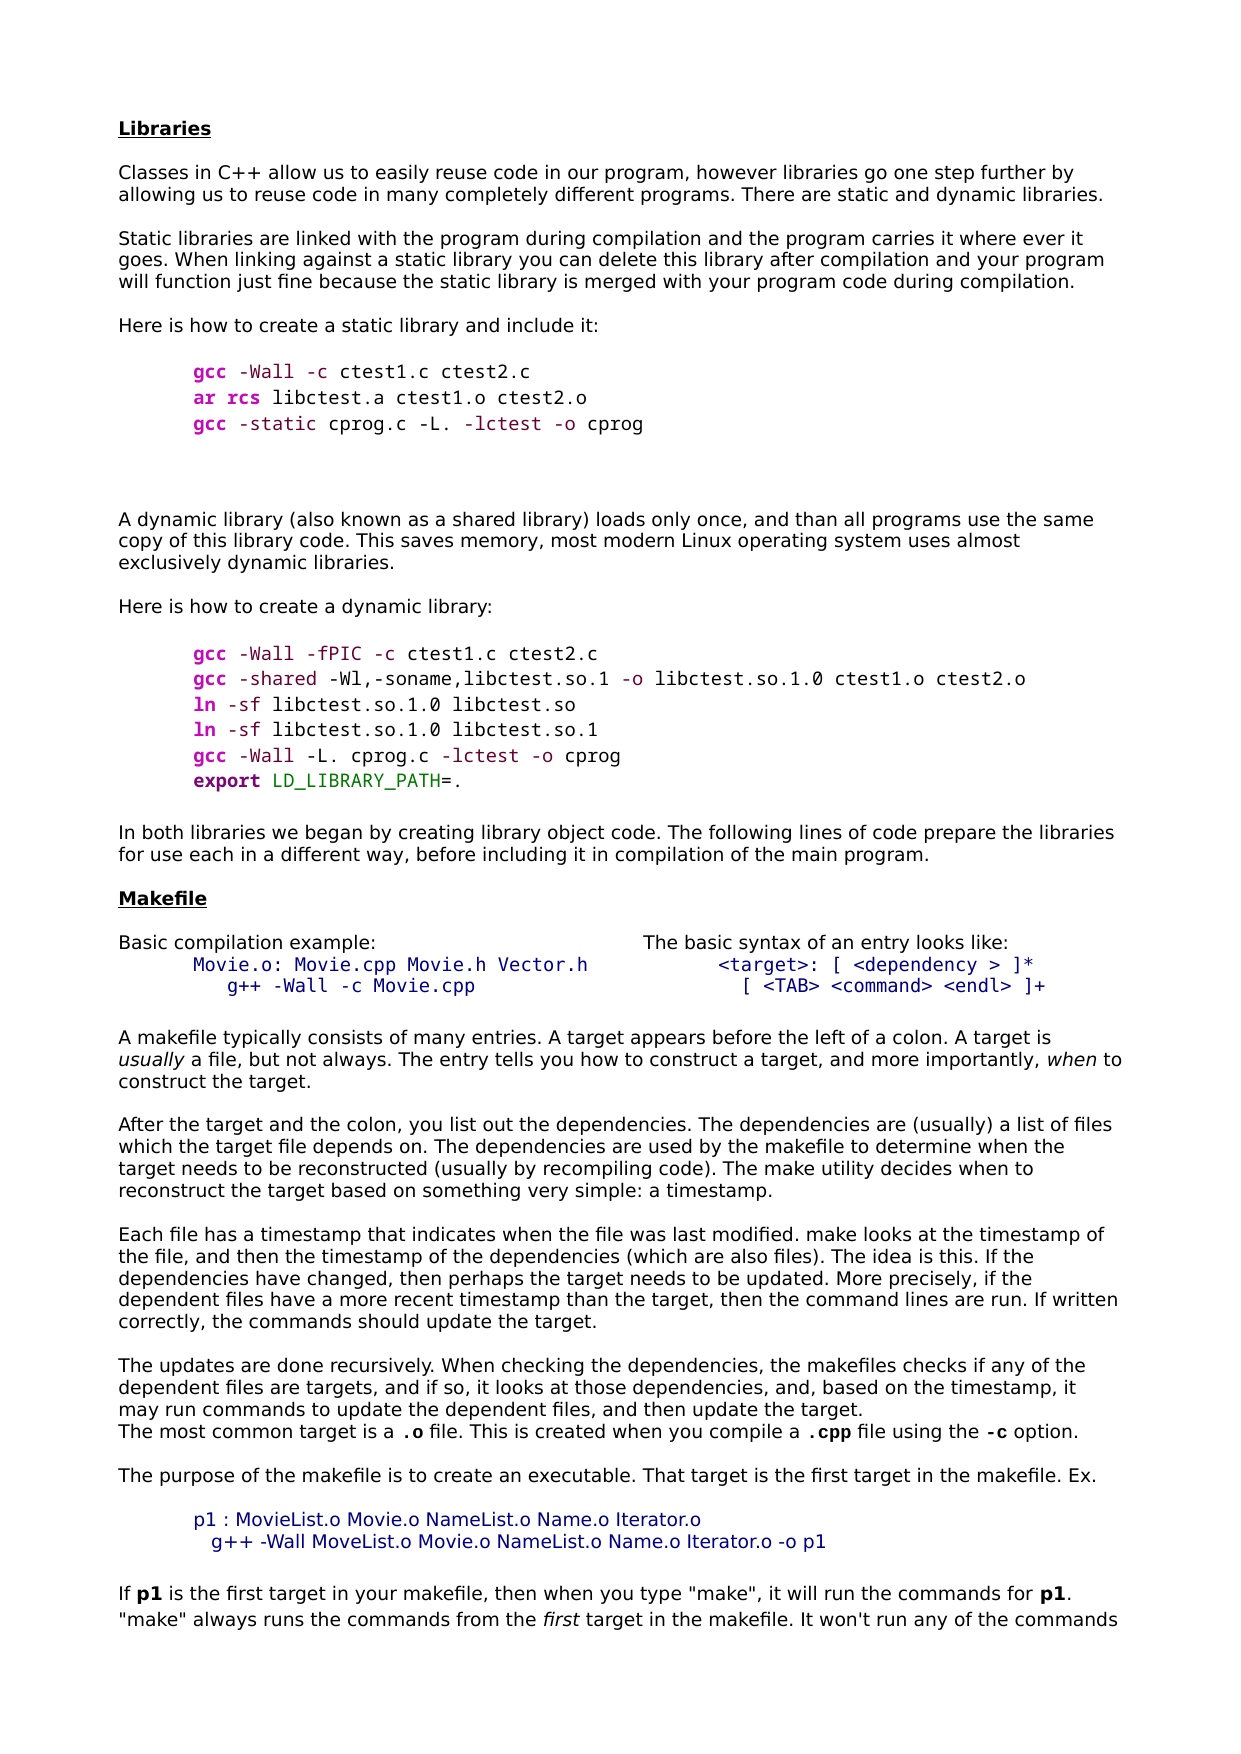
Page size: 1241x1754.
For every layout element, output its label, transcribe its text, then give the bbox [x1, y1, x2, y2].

text If p1 is the first target in your makefile, then when you type "make", it will run the commands for p1. "make" always runs the commands from the first target in the makefile. It won't run any of the commands [118, 1582, 1122, 1631]
text gcc -Wall -L. cprog.c -lctest -o cprog [118, 742, 1122, 767]
text A makefile typically consists of many entries. A target appears before the left of a colon. A target is usually a file, but not always. The entry tells you how to construct a target, and more importantly, when to construct the target. [118, 1027, 1122, 1092]
text ar rcs libctest.a ctest1.o ctest2.o [118, 384, 1122, 410]
text Movie.o: Movie.cpp Movie.h Vector.h <target>: [ <dependency > ]* [118, 954, 1122, 976]
text In both libraries we began by creating library object code. The following lines of code prepare the libraries for use each in a different way, before including it in compilation of the main program. [118, 822, 1122, 866]
text export LD_LIBRARY_PATH=. [118, 767, 1122, 793]
text Libraries [118, 118, 1122, 140]
text The updates are done recursively. When checking the dependencies, the makefiles checks if any of the dependent files are targets, and if so, it looks at those dependencies, and, based on the timestamp, it may run commands to update the dependent files, and then update the target. [118, 1355, 1122, 1421]
text A dynamic library (also known as a shared library) loads only once, and than all programs use the same copy of this library code. This saves memory, most modern Linux operating system uses almost exclusively dynamic libraries. [118, 508, 1122, 574]
text Basic compilation example: The basic syntax of an entry looks like: [118, 932, 1122, 954]
text Here is how to create a static library and include it: [118, 315, 1122, 337]
text The most common target is a .o file. This is created when you compile a .cpp file using the -c option. [118, 1421, 1122, 1444]
text p1 : MovieList.o Movie.o NameList.o Name.o Iterator.o [118, 1509, 1122, 1531]
text gcc -Wall -fPIC -c ctest1.c ctest2.c [118, 640, 1122, 665]
text Classes in C++ allow us to easily reuse code in our program, however libraries go one step further by allowing us to reuse code in many completely different programs. There are static and dynamic libraries. [118, 162, 1122, 206]
text The purpose of the makefile is to create an executable. That target is the first target in the makefile. Ex. [118, 1466, 1122, 1487]
text After the target and the colon, you list out the dependencies. The dependencies are (usually) a list of files which the target file depends on. The dependencies are used by the makefile to determine when the target needs to be reconstructed (usually by recompiling code). The make utility decides when to reconstruct the target based on something very simple: a timestamp. [118, 1114, 1122, 1202]
text g++ -Wall -c Movie.cpp [ <TAB> <command> <endl> ]+ [118, 976, 1122, 997]
text Makefile [118, 888, 1122, 910]
text gcc -shared -Wl,-soname,libctest.so.1 -o libctest.so.1.0 ctest1.o ctest2.o [118, 665, 1122, 691]
text ln -sf libctest.so.1.0 libctest.so [118, 691, 1122, 716]
text ln -sf libctest.so.1.0 libctest.so.1 [118, 716, 1122, 742]
text gcc -static cprog.c -L. -lctest -o cprog [118, 410, 1122, 435]
text Here is how to create a dynamic library: [118, 596, 1122, 618]
text gcc -Wall -c ctest1.c ctest2.c [118, 359, 1122, 384]
text g++ -Wall MoveList.o Movie.o NameList.o Name.o Iterator.o -o p1 [118, 1531, 1122, 1553]
text Each file has a timestamp that indicates when the file was last modified. make looks at the timestamp of the file, and then the timestamp of the dependencies (which are also files). The idea is this. If the dependencies have changed, then perhaps the target needs to be updated. More precisely, if the dependent files have a more recent timestamp than the target, then the command lines are run. If written correctly, the commands should update the target. [118, 1224, 1122, 1333]
text Static libraries are linked with the program during compilation and the program carries it where ever it goes. When linking against a static library you can delete this library after compilation and your program will function just fine because the static library is merged with your program code during compilation. [118, 227, 1122, 293]
